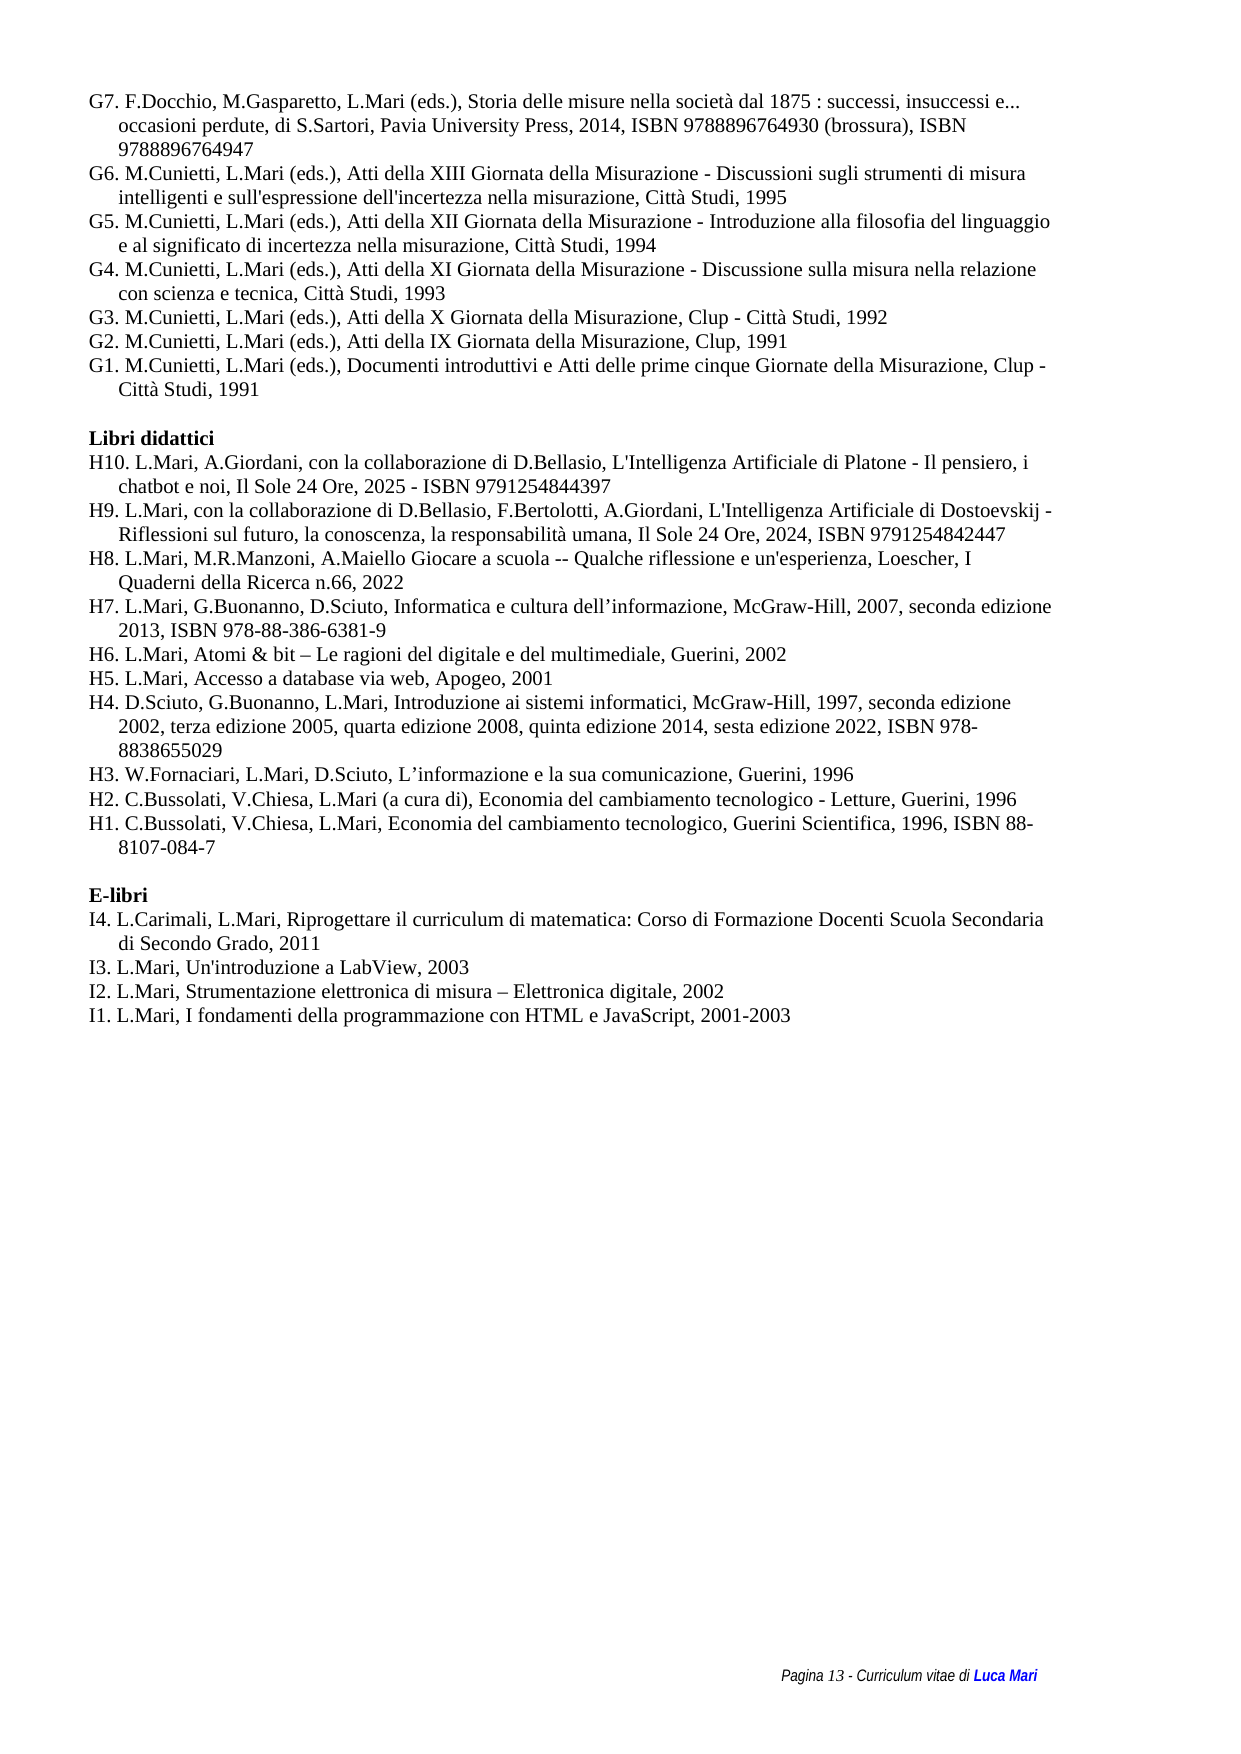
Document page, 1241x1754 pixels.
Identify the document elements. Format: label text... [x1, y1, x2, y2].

text H7. L.Mari, G.Buonanno, D.Sciuto, Informatica e cultura dell’informazione, McGraw-Hill, 2007, seconda edizione 2013, ISBN 978-88-386-6381-9 [89, 594, 1053, 642]
text H6. L.Mari, Atomi & bit – Le ragioni del digitale e del multimediale, Guerini, 2002 [89, 642, 1053, 666]
text G5. M.Cunietti, L.Mari (eds.), Atti della XII Giornata della Misurazione - Introduzione alla filosofia del linguaggio e al significato di incertezza nella misurazione, Città Studi, 1994 [89, 209, 1053, 257]
text G3. M.Cunietti, L.Mari (eds.), Atti della X Giornata della Misurazione, Clup - Città Studi, 1992 [89, 305, 1053, 329]
text G1. M.Cunietti, L.Mari (eds.), Documenti introduttivi e Atti delle prime cinque Giornate della Misurazione, Clup - Città Studi, 1991 [89, 353, 1053, 401]
text H3. W.Fornaciari, L.Mari, D.Sciuto, L’informazione e la sua comunicazione, Guerini, 1996 [89, 762, 1053, 786]
text H8. L.Mari, M.R.Manzoni, A.Maiello Giocare a scuola -- Qualche riflessione e un'esperienza, Loescher, I Quaderni della Ricerca n.66, 2022 [89, 546, 1053, 594]
text I3. L.Mari, Un'introduzione a LabView, 2003 [89, 955, 1053, 979]
text I1. L.Mari, I fondamenti della programmazione con HTML e JavaScript, 2001-2003 [89, 1003, 1053, 1027]
text G4. M.Cunietti, L.Mari (eds.), Atti della XI Giornata della Misurazione - Discussione sulla misura nella relazione con scienza e tecnica, Città Studi, 1993 [89, 257, 1053, 305]
text G2. M.Cunietti, L.Mari (eds.), Atti della IX Giornata della Misurazione, Clup, 1991 [89, 329, 1053, 353]
text I4. L.Carimali, L.Mari, Riprogettare il curriculum di matematica: Corso di Formazione Docenti Scuola Secondaria di Secondo Grado, 2011 [89, 907, 1053, 955]
text E-libri [89, 883, 1053, 907]
text I2. L.Mari, Strumentazione elettronica di misura – Elettronica digitale, 2002 [89, 979, 1053, 1003]
text H9. L.Mari, con la collaborazione di D.Bellasio, F.Bertolotti, A.Giordani, L'Intelligenza Artificiale di Dostoevskij - Riflessioni sul futuro, la conoscenza, la responsabilità umana, Il Sole 24 Ore, 2024, ISBN 9791254842447 [89, 498, 1053, 546]
text H4. D.Sciuto, G.Buonanno, L.Mari, Introduzione ai sistemi informatici, McGraw-Hill, 1997, seconda edizione 2002, terza edizione 2005, quarta edizione 2008, quinta edizione 2014, sesta edizione 2022, ISBN 978-8838655029 [89, 690, 1053, 762]
text H2. C.Bussolati, V.Chiesa, L.Mari (a cura di), Economia del cambiamento tecnologico - Letture, Guerini, 1996 [89, 786, 1053, 811]
text H5. L.Mari, Accesso a database via web, Apogeo, 2001 [89, 666, 1053, 690]
text Libri didattici [89, 426, 1053, 449]
text G7. F.Docchio, M.Gasparetto, L.Mari (eds.), Storia delle misure nella società dal 1875 : successi, insuccessi e... occasioni perdute, di S.Sartori, Pavia University Press, 2014, ISBN 9788896764930 (brossura), ISBN 9788896764947 [89, 89, 1053, 161]
text G6. M.Cunietti, L.Mari (eds.), Atti della XIII Giornata della Misurazione - Discussioni sugli strumenti di misura intelligenti e sull'espressione dell'incertezza nella misurazione, Città Studi, 1995 [89, 161, 1053, 209]
text H10. L.Mari, A.Giordani, con la collaborazione di D.Bellasio, L'Intelligenza Artificiale di Platone - Il pensiero, i chatbot e noi, Il Sole 24 Ore, 2025 - ISBN 9791254844397 [89, 449, 1053, 498]
text H1. C.Bussolati, V.Chiesa, L.Mari, Economia del cambiamento tecnologico, Guerini Scientifica, 1996, ISBN 88-8107-084-7 [89, 811, 1053, 859]
